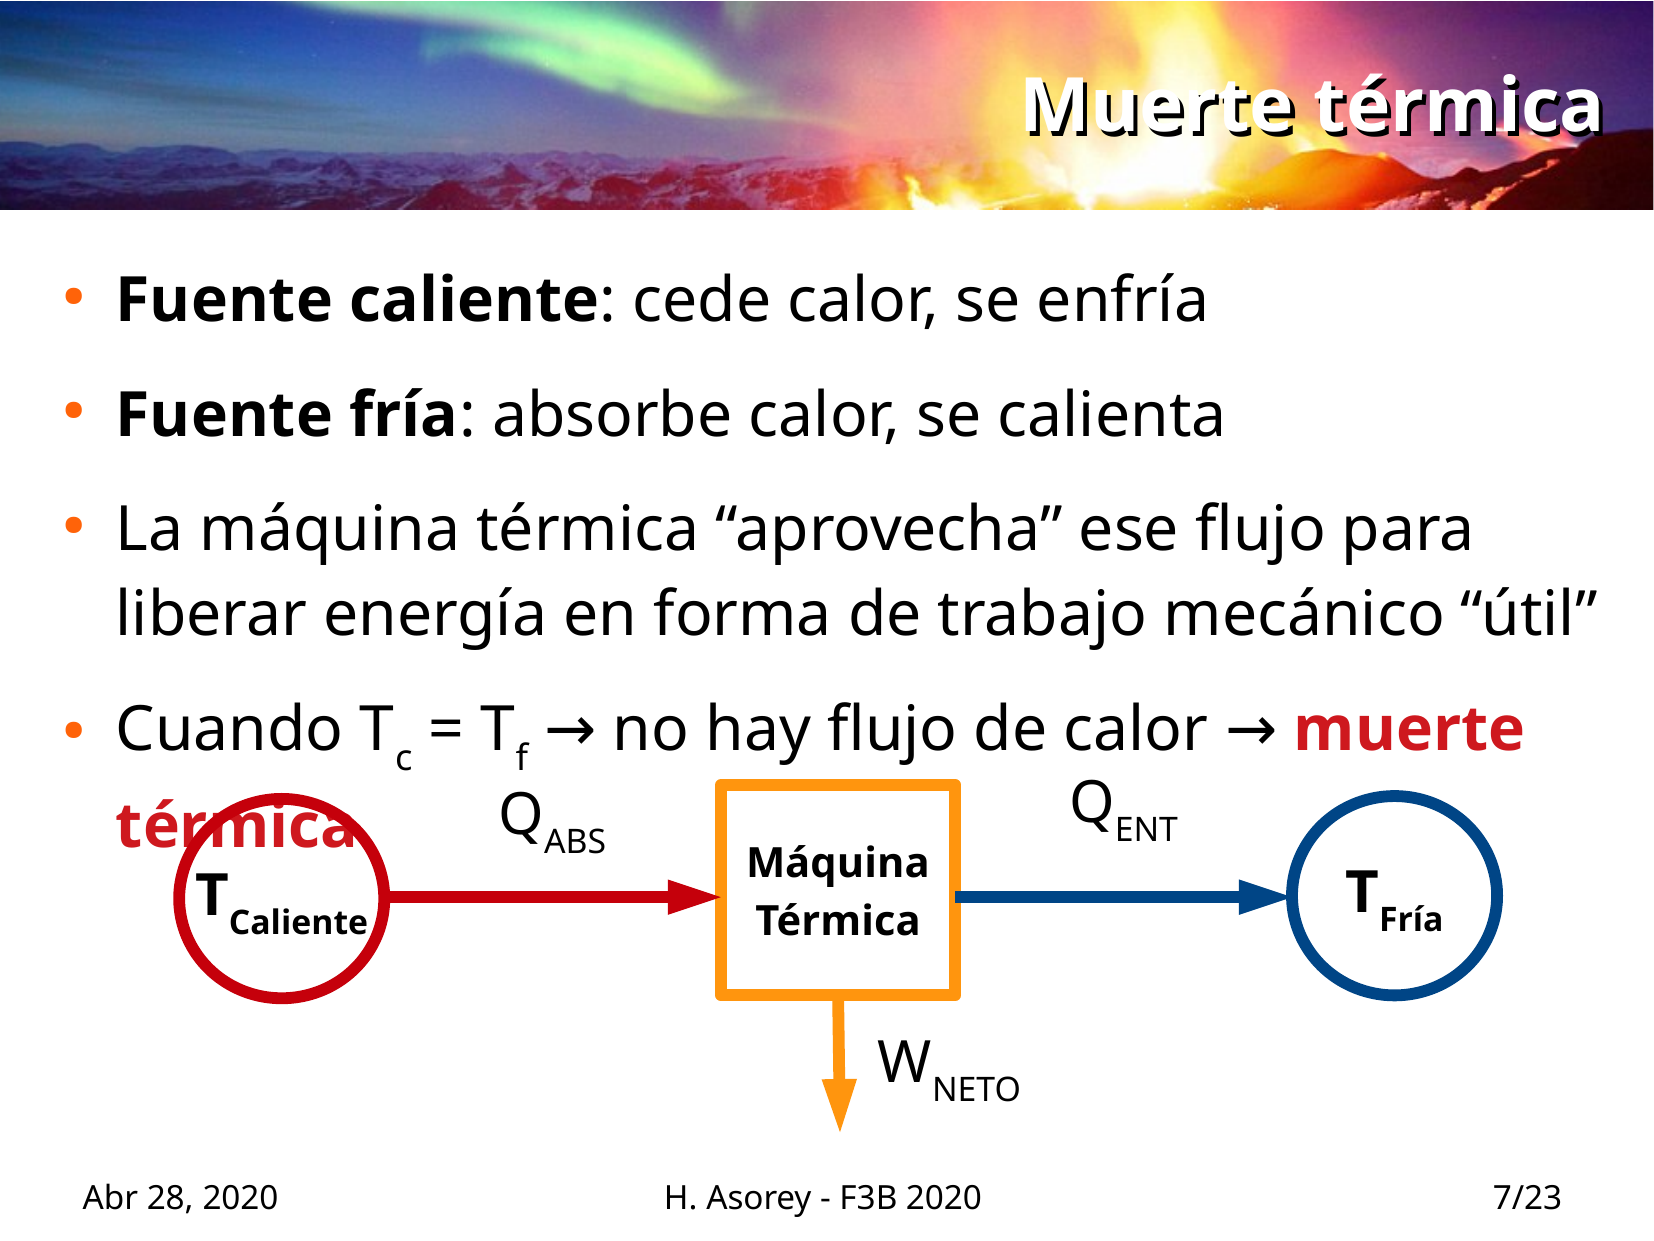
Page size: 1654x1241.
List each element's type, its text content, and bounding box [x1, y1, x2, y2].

text_box Máquina Térmica [720, 784, 956, 996]
list Fuente caliente: cede calor, se enfría Fuente fría: absorbe calor, se calienta La máquina térmica “aprovecha” ese flujo para liberar energía en forma de trabajo mecánico “útil” Cuando Tc = Tf → no hay flujo de calor → muerte térmica [45, 255, 1606, 1156]
title Muerte térmica [45, 15, 1606, 191]
picture [0, 1, 1654, 210]
text_box TCaliente [179, 798, 385, 999]
text_box WNETO [805, 1013, 1094, 1223]
text_box TFría [1292, 796, 1498, 996]
